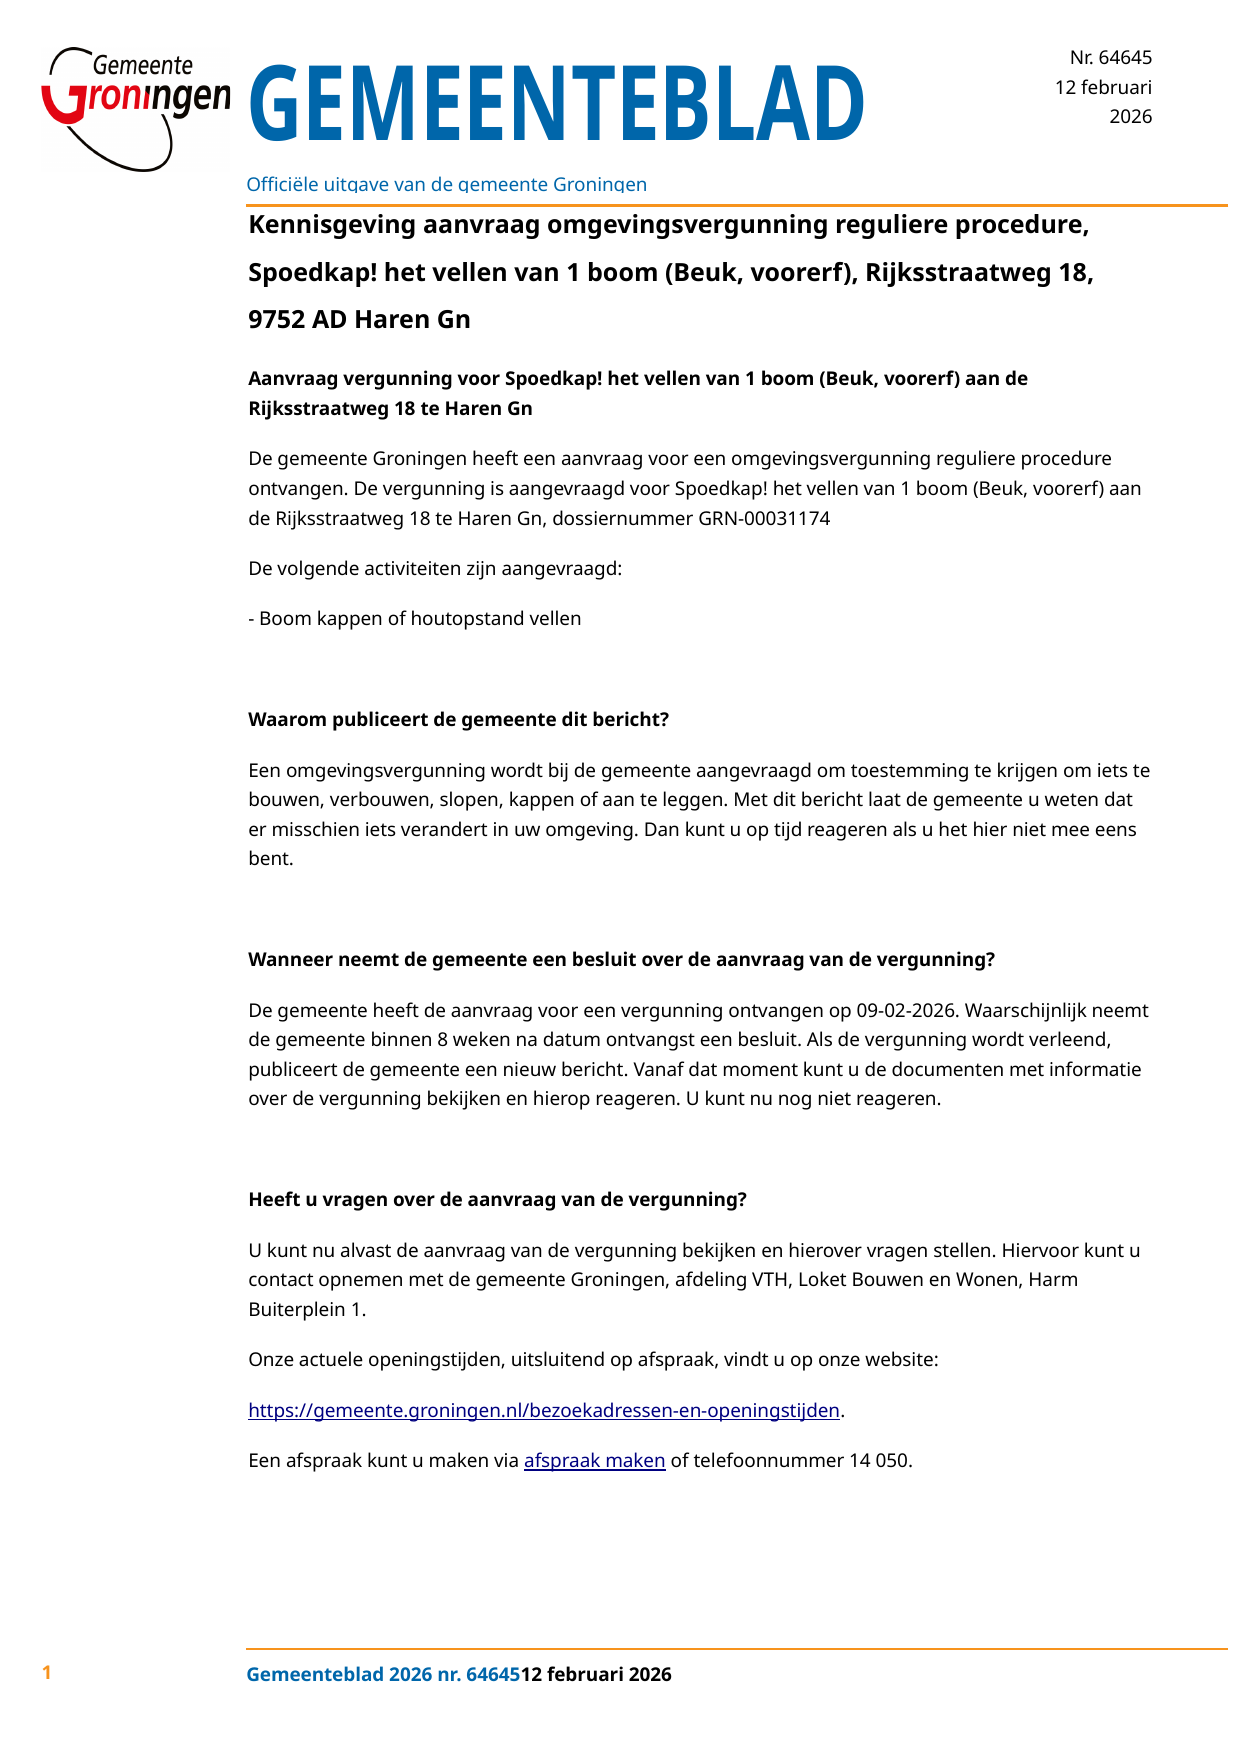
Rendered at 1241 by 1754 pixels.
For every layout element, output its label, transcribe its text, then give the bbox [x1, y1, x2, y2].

text Kennisgeving aanvraag omgevingsvergunning reguliere procedure, Spoedkap! het vellen van 1 boom (Beuk, voorerf), Rijksstraatweg 18, 9752 AD Haren Gn [248, 207, 1152, 336]
text Aanvraag vergunning voor Spoedkap! het vellen van 1 boom (Beuk, voorerf) aan de Rijksstraatweg 18 te Haren Gn [248, 366, 1152, 421]
text De volgende activiteiten zijn aangevraagd: [248, 555, 1152, 581]
text https://gemeente.groningen.nl/bezoekadressen-en-openingstijden. [248, 1397, 1152, 1422]
text U kunt nu alvast de aanvraag van de vergunning bekijken en hierover vragen stellen. Hiervoor kunt u contact opnemen met de gemeente Groningen, afdeling VTH, Loket Bouwen en Wonen, Harm Buiterplein 1. [248, 1237, 1152, 1322]
text Wanneer neemt de gemeente een besluit over de aanvraag van de vergunning? [248, 946, 1152, 972]
text Waarom publiceert de gemeente dit bericht? [248, 706, 1152, 732]
text Heeft u vragen over de aanvraag van de vergunning? [248, 1186, 1152, 1212]
text - Boom kappen of houtopstand vellen [248, 606, 1152, 631]
text De gemeente heeft de aanvraag voor een vergunning ontvangen op 09-02-2026. Waarschijnlijk neemt de gemeente binnen 8 weken na datum ontvangst een besluit. Als de vergunning wordt verleend, publiceert de gemeente een nieuw bericht. Vanaf dat moment kunt u de documenten met informatie over de vergunning bekijken en hierop reageren. U kunt nu nog niet reageren. [248, 997, 1152, 1111]
text Een afspraak kunt u maken via afspraak maken of telefoonnummer 14 050. [248, 1447, 1152, 1473]
text De gemeente Groningen heeft een aanvraag voor een omgevingsvergunning reguliere procedure ontvangen. De vergunning is aangevraagd voor Spoedkap! het vellen van 1 boom (Beuk, voorerf) aan de Rijksstraatweg 18 te Haren Gn, dossiernummer GRN-00031174 [248, 446, 1152, 530]
text Een omgevingsvergunning wordt bij de gemeente aangevraagd om toestemming te krijgen om iets te bouwen, verbouwen, slopen, kappen of aan te leggen. Met dit bericht laat de gemeente u weten dat er misschien iets verandert in uw omgeving. Dan kunt u op tijd reageren als u het hier niet mee eens bent. [248, 757, 1152, 871]
picture [41, 47, 231, 172]
text Onze actuele openingstijden, uitsluitend op afspraak, vindt u op onze website: [248, 1346, 1152, 1372]
